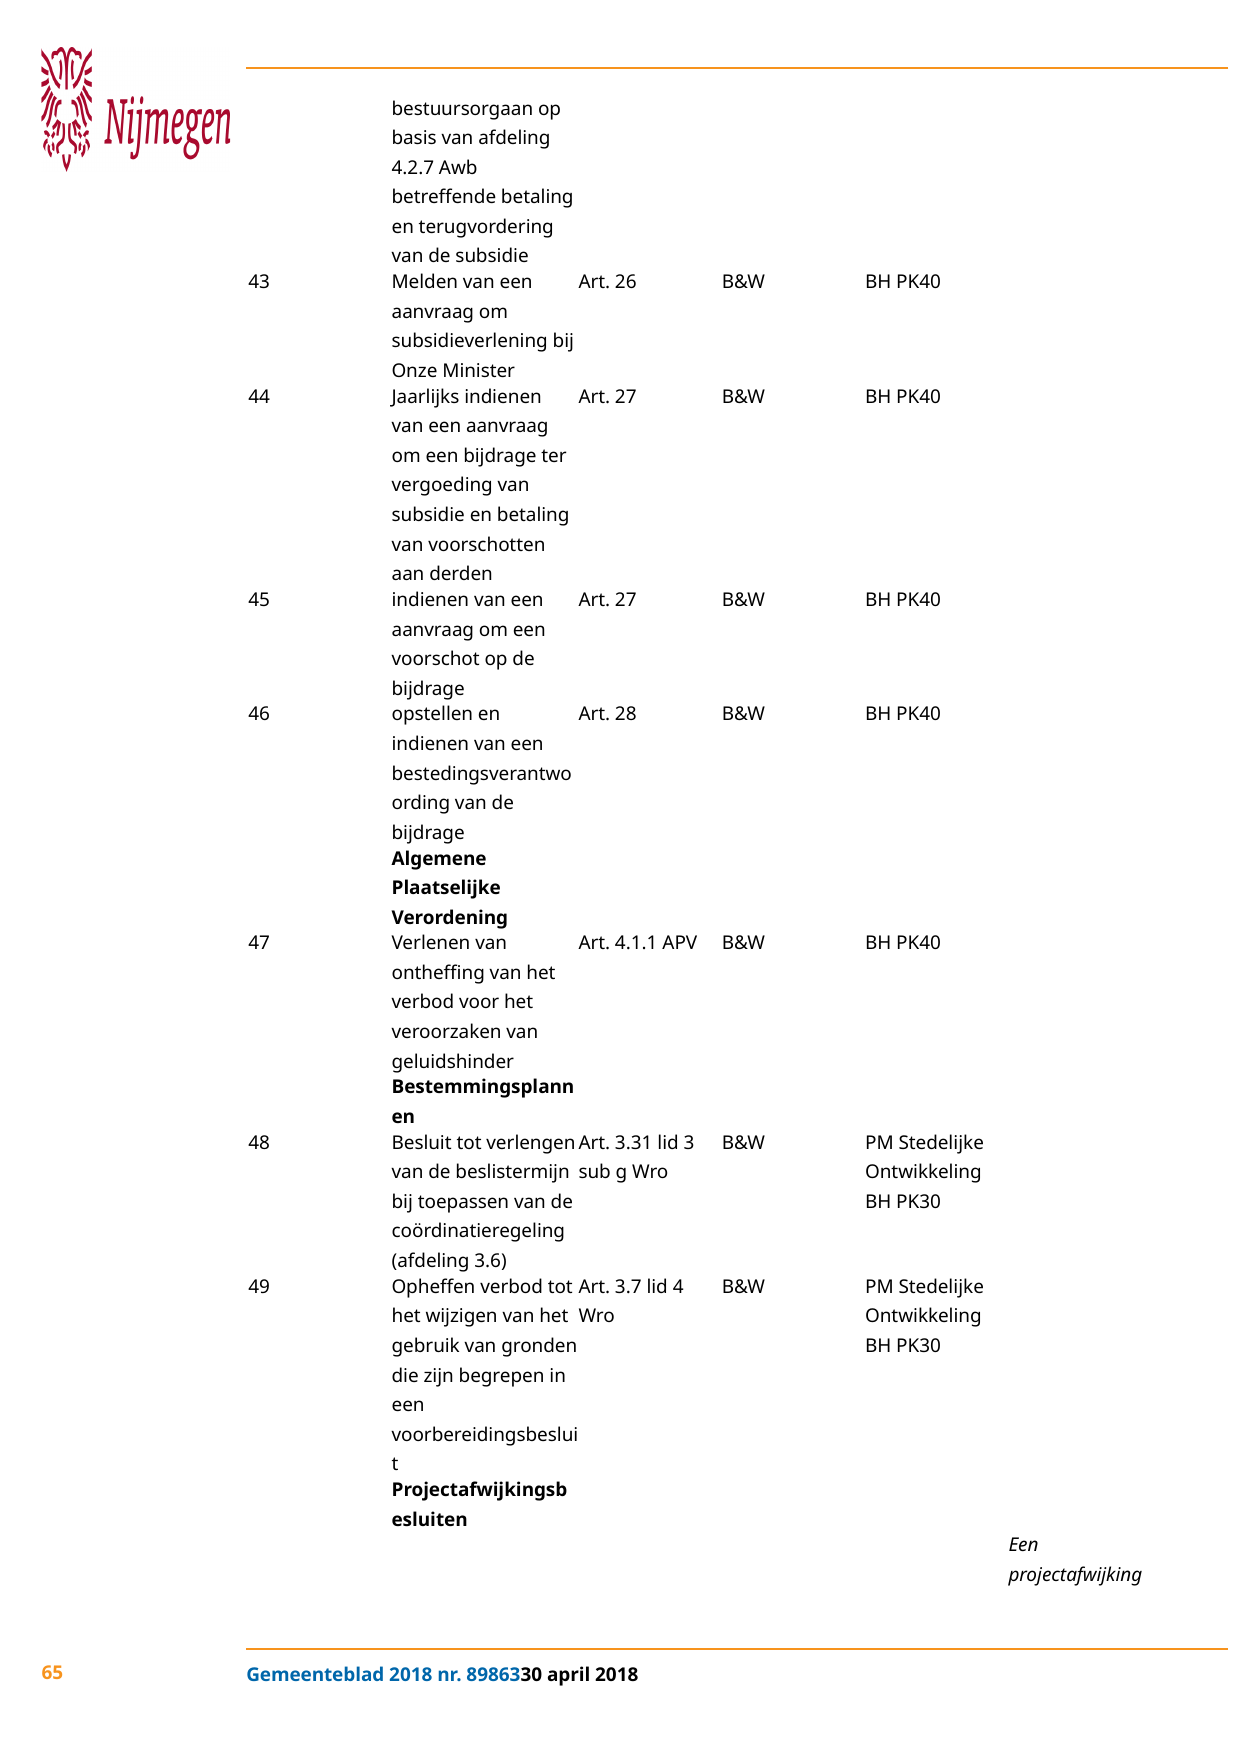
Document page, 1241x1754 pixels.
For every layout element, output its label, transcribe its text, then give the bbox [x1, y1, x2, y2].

table_cell opstellen en indienen van een bestedingsverantwoording van de bijdrage [391, 701, 578, 845]
table_cell [1008, 1129, 1152, 1273]
table_cell indienen van een aanvraag om een voorschot op de bijdrage [391, 586, 578, 701]
table_cell [722, 845, 865, 929]
table_cell [865, 1476, 1008, 1532]
table_cell 49 [248, 1273, 391, 1476]
table_cell 47 [248, 930, 391, 1074]
table_cell [865, 1532, 1008, 1587]
table_cell [578, 95, 722, 268]
table_cell bestuursorgaan op basis van afdeling 4.2.7 Awb betreffende betaling en terugvordering van de subsidie [391, 95, 578, 268]
table_cell PM Stedelijke Ontwikkeling BH PK30 [865, 1129, 1008, 1273]
table_cell [1008, 586, 1152, 701]
table_cell B&W [722, 1129, 865, 1273]
table_cell B&W [722, 383, 865, 586]
table_cell Art. 4.1.1 APV [578, 930, 722, 1074]
table_cell [248, 95, 391, 268]
table_cell [248, 845, 391, 929]
table_cell [865, 1074, 1008, 1129]
table_cell Algemene Plaatselijke Verordening [391, 845, 578, 929]
table_cell [1008, 95, 1152, 268]
table_cell 44 [248, 383, 391, 586]
table_cell B&W [722, 269, 865, 383]
table_cell [1008, 269, 1152, 383]
table_cell [865, 845, 1008, 929]
table_cell Besluit tot verlengen van de beslistermijn bij toepassen van de coördinatieregeling (afdeling 3.6) [391, 1129, 578, 1273]
table_cell [722, 1476, 865, 1532]
table_cell B&W [722, 1273, 865, 1476]
table_cell [391, 1532, 578, 1587]
table_cell Art. 27 [578, 586, 722, 701]
table_cell Een projectafwijking [1008, 1532, 1152, 1587]
table_cell [1008, 1476, 1152, 1532]
table_cell Melden van een aanvraag om subsidieverlening bij Onze Minister [391, 269, 578, 383]
table_cell Art. 27 [578, 383, 722, 586]
table_cell Art. 3.31 lid 3 sub g Wro [578, 1129, 722, 1273]
picture [41, 47, 231, 172]
table_cell [578, 845, 722, 929]
table_cell BH PK40 [865, 586, 1008, 701]
table_cell PM Stedelijke Ontwikkeling BH PK30 [865, 1273, 1008, 1476]
table_cell [248, 1476, 391, 1532]
table_cell B&W [722, 701, 865, 845]
table_cell 43 [248, 269, 391, 383]
table_cell Opheffen verbod tot het wijzigen van het gebruik van gronden die zijn begrepen in een voorbereidingsbesluit [391, 1273, 578, 1476]
table_cell Art. 3.7 lid 4 Wro [578, 1273, 722, 1476]
table_cell [722, 1074, 865, 1129]
table_cell [1008, 383, 1152, 586]
table_cell BH PK40 [865, 383, 1008, 586]
table_cell BH PK40 [865, 269, 1008, 383]
table_cell Verlenen van ontheffing van het verbod voor het veroorzaken van geluidshinder [391, 930, 578, 1074]
table_cell Art. 28 [578, 701, 722, 845]
table_cell [865, 95, 1008, 268]
table_cell [248, 1074, 391, 1129]
table_cell Art. 26 [578, 269, 722, 383]
table_cell B&W [722, 930, 865, 1074]
table_cell [722, 95, 865, 268]
table_cell [1008, 1074, 1152, 1129]
table_cell 45 [248, 586, 391, 701]
table_cell [1008, 845, 1152, 929]
table_cell [578, 1074, 722, 1129]
table_cell [1008, 1273, 1152, 1476]
table_cell BH PK40 [865, 930, 1008, 1074]
table_cell Projectafwijkingsbesluiten [391, 1476, 578, 1532]
table_cell [578, 1532, 722, 1587]
table_cell B&W [722, 586, 865, 701]
table_cell [578, 1476, 722, 1532]
table_cell [248, 1532, 391, 1587]
table_cell [1008, 701, 1152, 845]
table_cell 48 [248, 1129, 391, 1273]
table_cell Bestemmingsplannen [391, 1074, 578, 1129]
table_cell Jaarlijks indienen van een aanvraag om een bijdrage ter vergoeding van subsidie en betaling van voorschotten aan derden [391, 383, 578, 586]
table_cell 46 [248, 701, 391, 845]
table_cell [1008, 930, 1152, 1074]
table_cell BH PK40 [865, 701, 1008, 845]
table_cell [722, 1532, 865, 1587]
